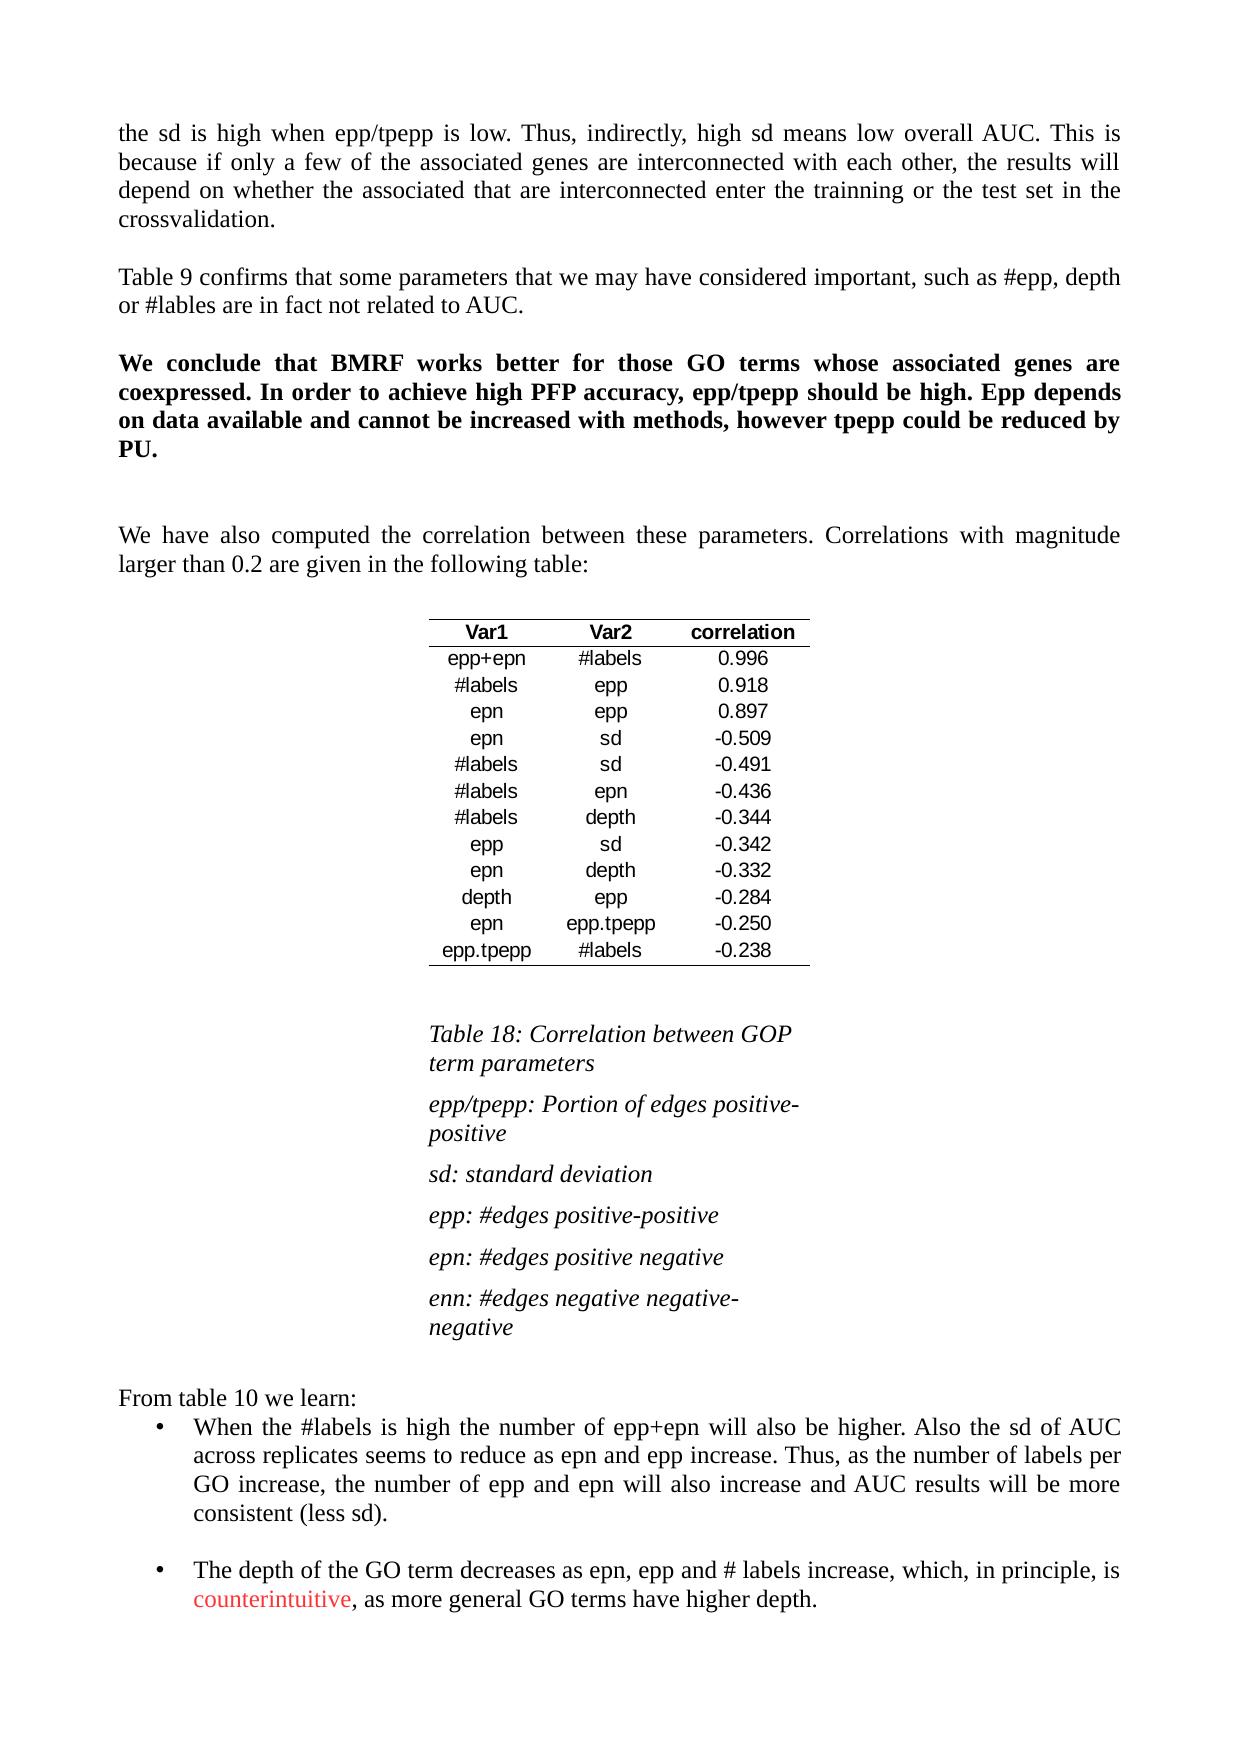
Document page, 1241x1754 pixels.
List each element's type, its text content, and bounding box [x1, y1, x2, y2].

list When the #labels is high the number of epp+epn will also be higher. Also the sd of AUC across replicates seems to reduce as epn and epp increase. Thus, as the number of labels per GO increase, the number of epp and epn will also increase and AUC results will be more consistent (less sd). [156, 1412, 1122, 1527]
text the sd is high when epp/tpepp is low. Thus, indirectly, high sd means low overall AUC. This is because if only a few of the associated genes are interconnected with each other, the results will depend on whether the associated that are interconnected enter the trainning or the test set in the crossvalidation. [118, 118, 1122, 233]
text epn: #edges positive negative [429, 1242, 812, 1271]
text sd: standard deviation [429, 1159, 812, 1188]
text We conclude that BMRF works better for those GO terms whose associated genes are coexpressed. In order to achieve high PFP accuracy, epp/tpepp should be high. Epp depends on data available and cannot be increased with methods, however tpepp could be reduced by PU. [118, 348, 1122, 463]
text We have also computed the correlation between these parameters. Correlations with magnitude larger than 0.2 are given in the following table: [118, 521, 1122, 578]
text epp/tpepp: Portion of edges positive-positive [429, 1089, 812, 1147]
text epp: #edges positive-positive [429, 1201, 812, 1229]
text Table 9 confirms that some parameters that we may have considered important, such as #epp, depth or #lables are in fact not related to AUC. [118, 262, 1122, 319]
text Table 18: Correlation between GOP term parameters [429, 619, 812, 1077]
text From table 10 we learn: [118, 1383, 1122, 1412]
list The depth of the GO term decreases as epn, epp and # labels increase, which, in principle, is counterintuitive, as more general GO terms have higher depth. [156, 1556, 1122, 1613]
text enn: #edges negative negative-negative [429, 1283, 812, 1341]
